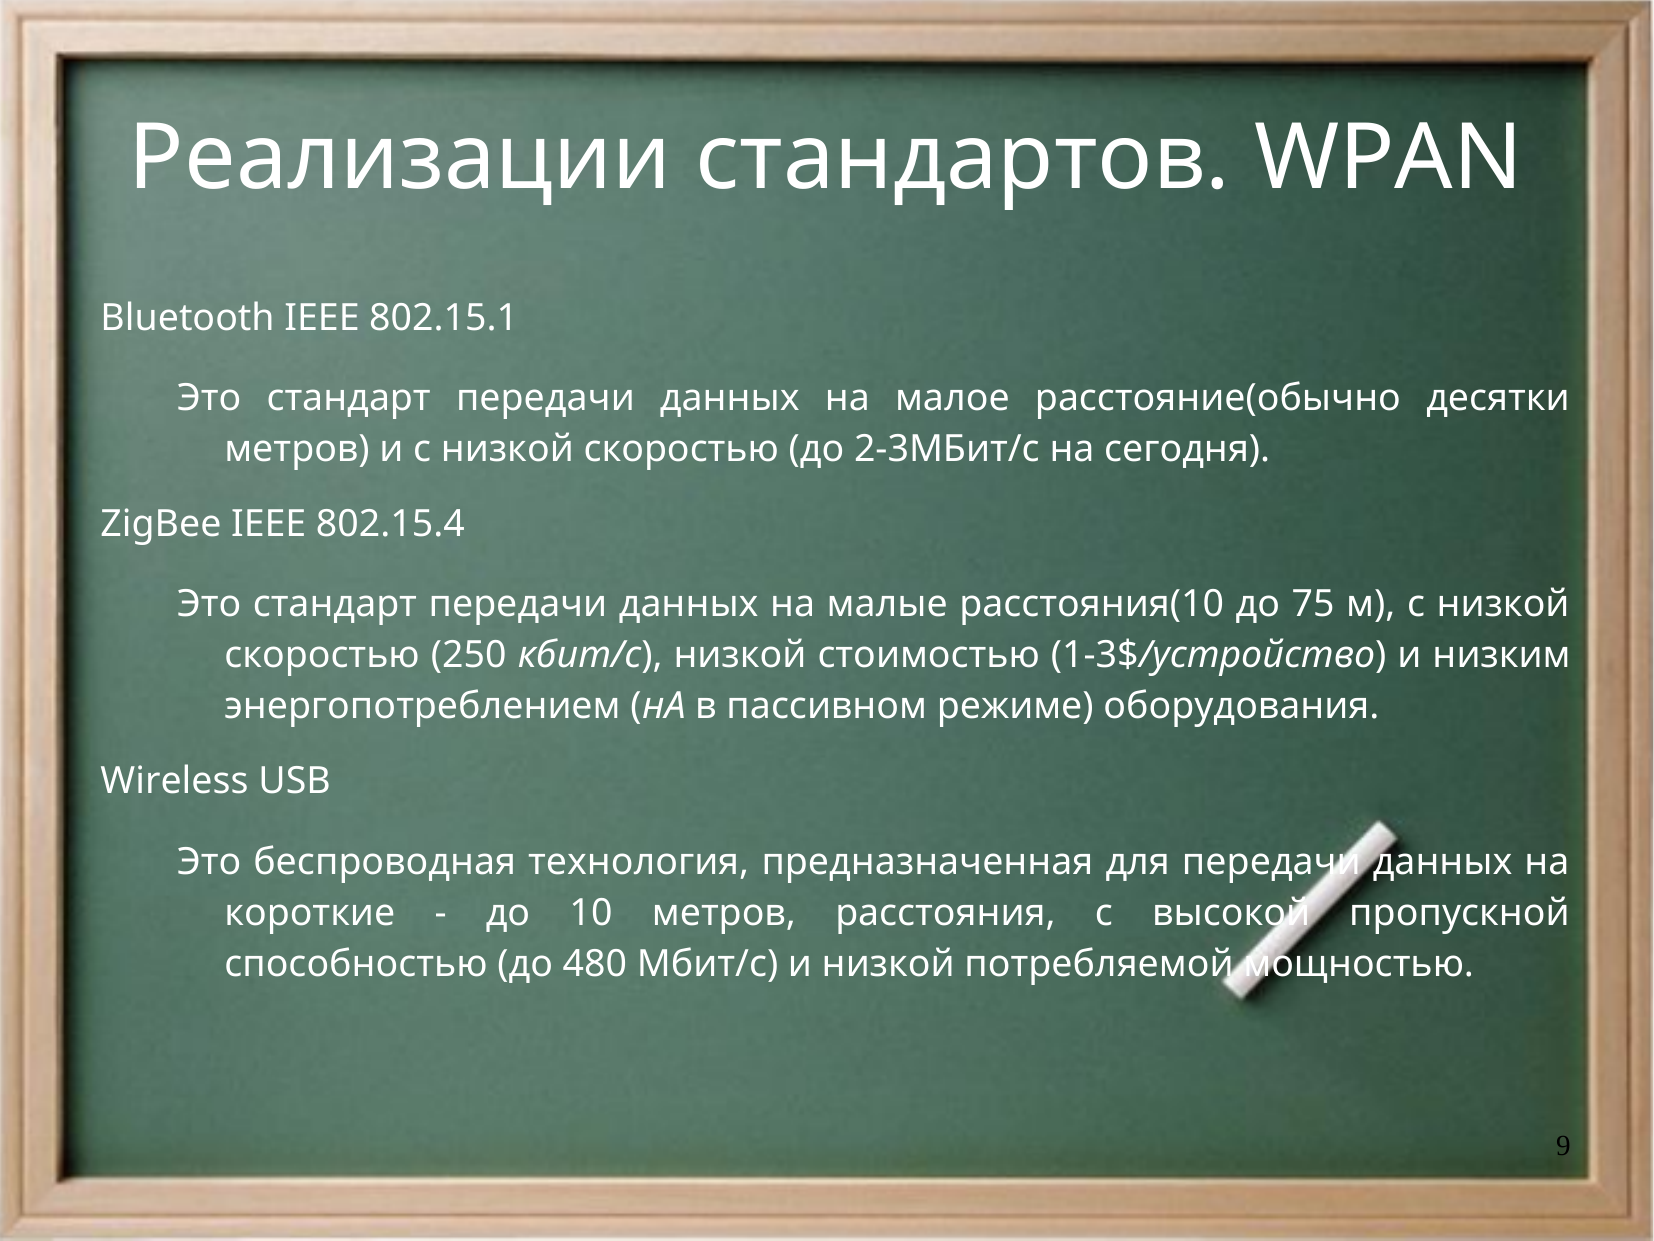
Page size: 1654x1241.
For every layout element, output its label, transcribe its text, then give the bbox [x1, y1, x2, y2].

title Реализации стандартов. WPAN [82, 45, 1571, 261]
list Bluetooth IEEE 802.15.1 Это стандарт передачи данных на малое расстояние(обычно десятки метров) и с низкой скоростью (до 2-3МБит/с на сегодня). ZigBee IEEE 802.15.4 Это стандарт передачи данных на малые расстояния(10 до 75 м), с низкой скоростью (250 кбит/с), низкой стоимостью (1-3$/устройство) и низким энергопотреблением (нА в пассивном режиме) оборудования. Wireless USB Это беспроводная технология, предназначенная для передачи данных на короткие - до 10 метров, расстояния, с высокой пропускной способностью (до 480 Мбит/с) и низкой потребляемой мощностью. [82, 290, 1571, 1109]
picture [0, 0, 1654, 1241]
